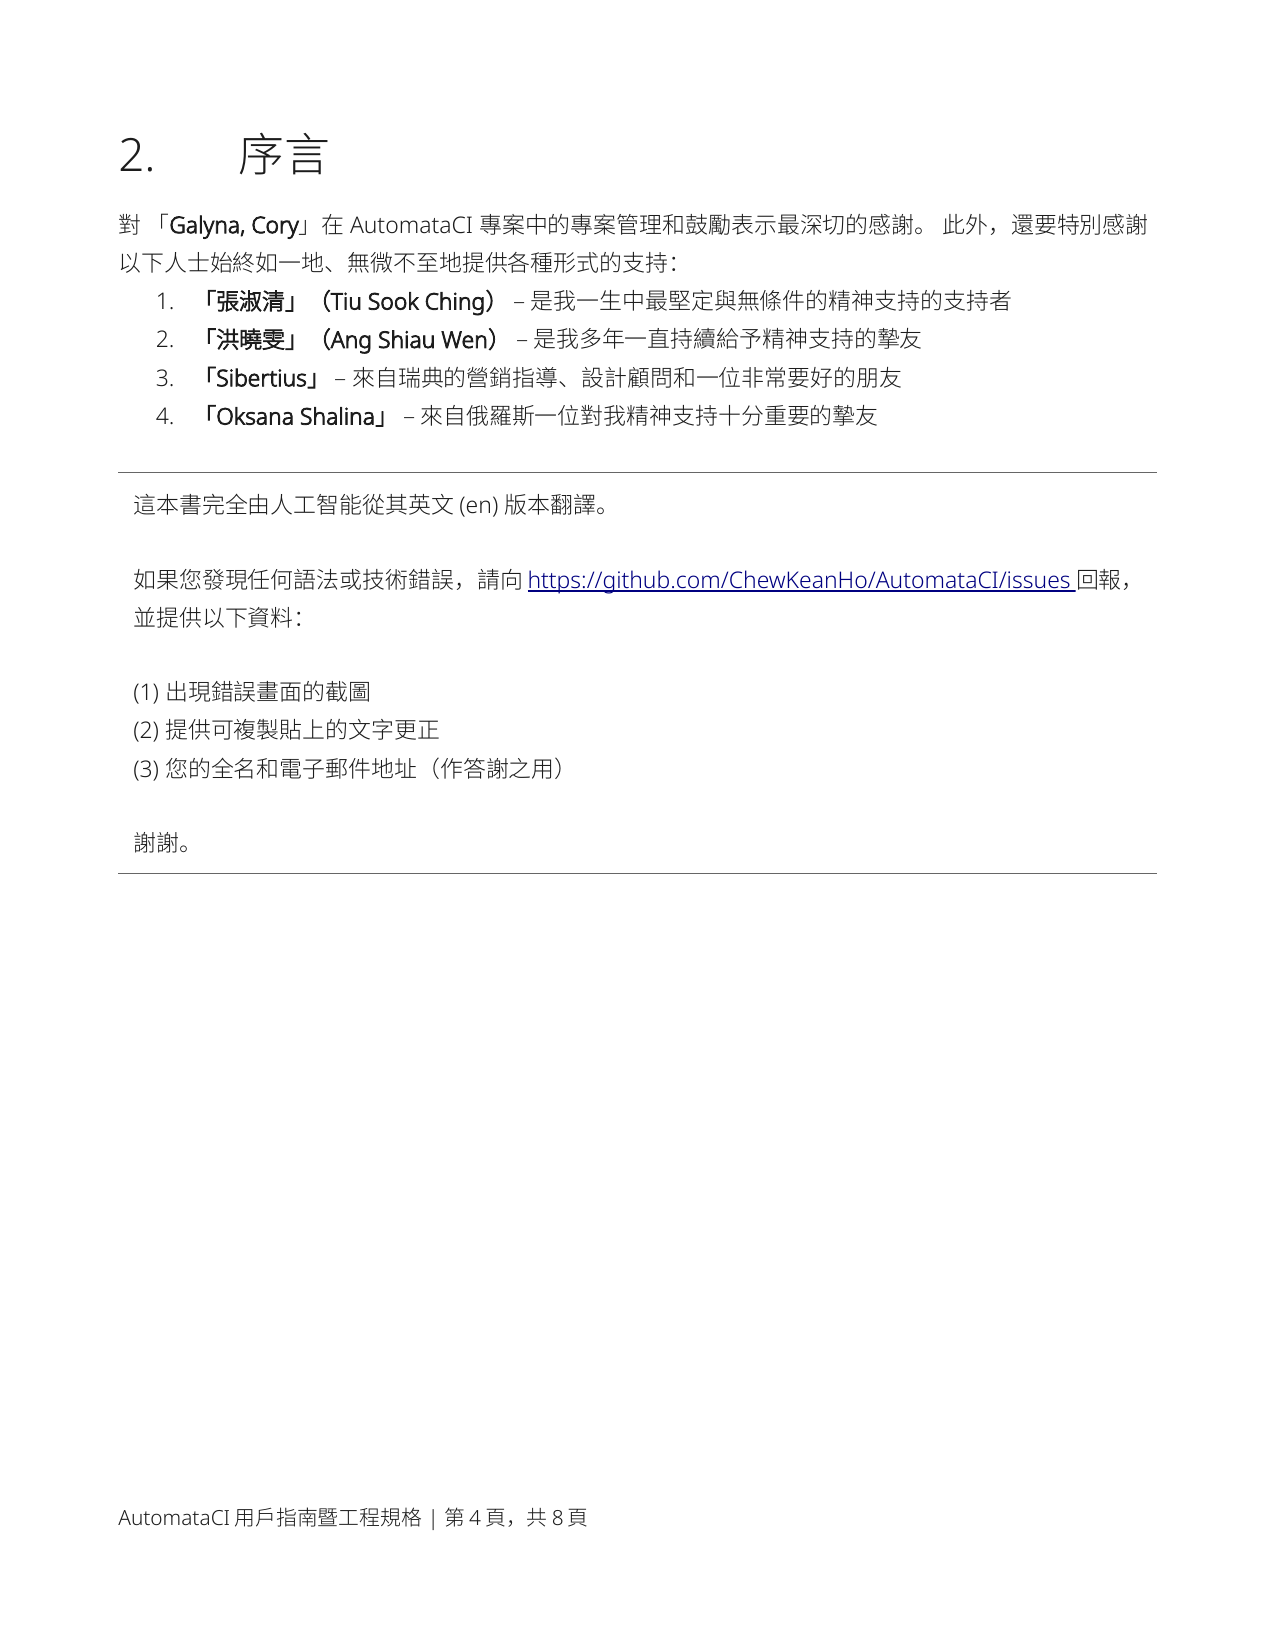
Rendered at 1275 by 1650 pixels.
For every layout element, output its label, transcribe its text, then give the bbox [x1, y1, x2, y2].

subtitle 序言 [118, 118, 1157, 185]
list 「Oksana Shalina」 – 來自俄羅斯一位對我精神支持十分重要的摯友 [156, 398, 1157, 431]
text (2) 提供可複製貼上的文字更正 [118, 697, 1157, 735]
text 對 「Galyna, Cory」在 AutomataCI 專案中的專案管理和鼓勵表示最深切的感謝。 此外，還要特別感謝以下人士始終如一地、無微不至地提供各種形式的支持： [118, 207, 1157, 278]
list 「Sibertius」 – 來自瑞典的營銷指導、設計顧問和一位非常要好的朋友 [156, 359, 1157, 393]
text 這本書完全由人工智能從其英文 (en) 版本翻譯。 [118, 473, 1157, 521]
list 「張淑清」（Tiu Sook Ching） – 是我一生中最堅定與無條件的精神支持的支持者 [156, 283, 1157, 316]
text 謝謝。 [118, 810, 1157, 873]
text (1) 出現錯誤畫面的截圖 [118, 659, 1157, 697]
text 如果您發現任何語法或技術錯誤，請向https://github.com/ChewKeanHo/AutomataCI/issues回報，並提供以下資料： [118, 546, 1157, 633]
list 「洪曉雯」（Ang Shiau Wen） – 是我多年一直持續給予精神支持的摯友 [156, 321, 1157, 354]
text (3) 您的全名和電子郵件地址（作答謝之用） [118, 735, 1157, 784]
